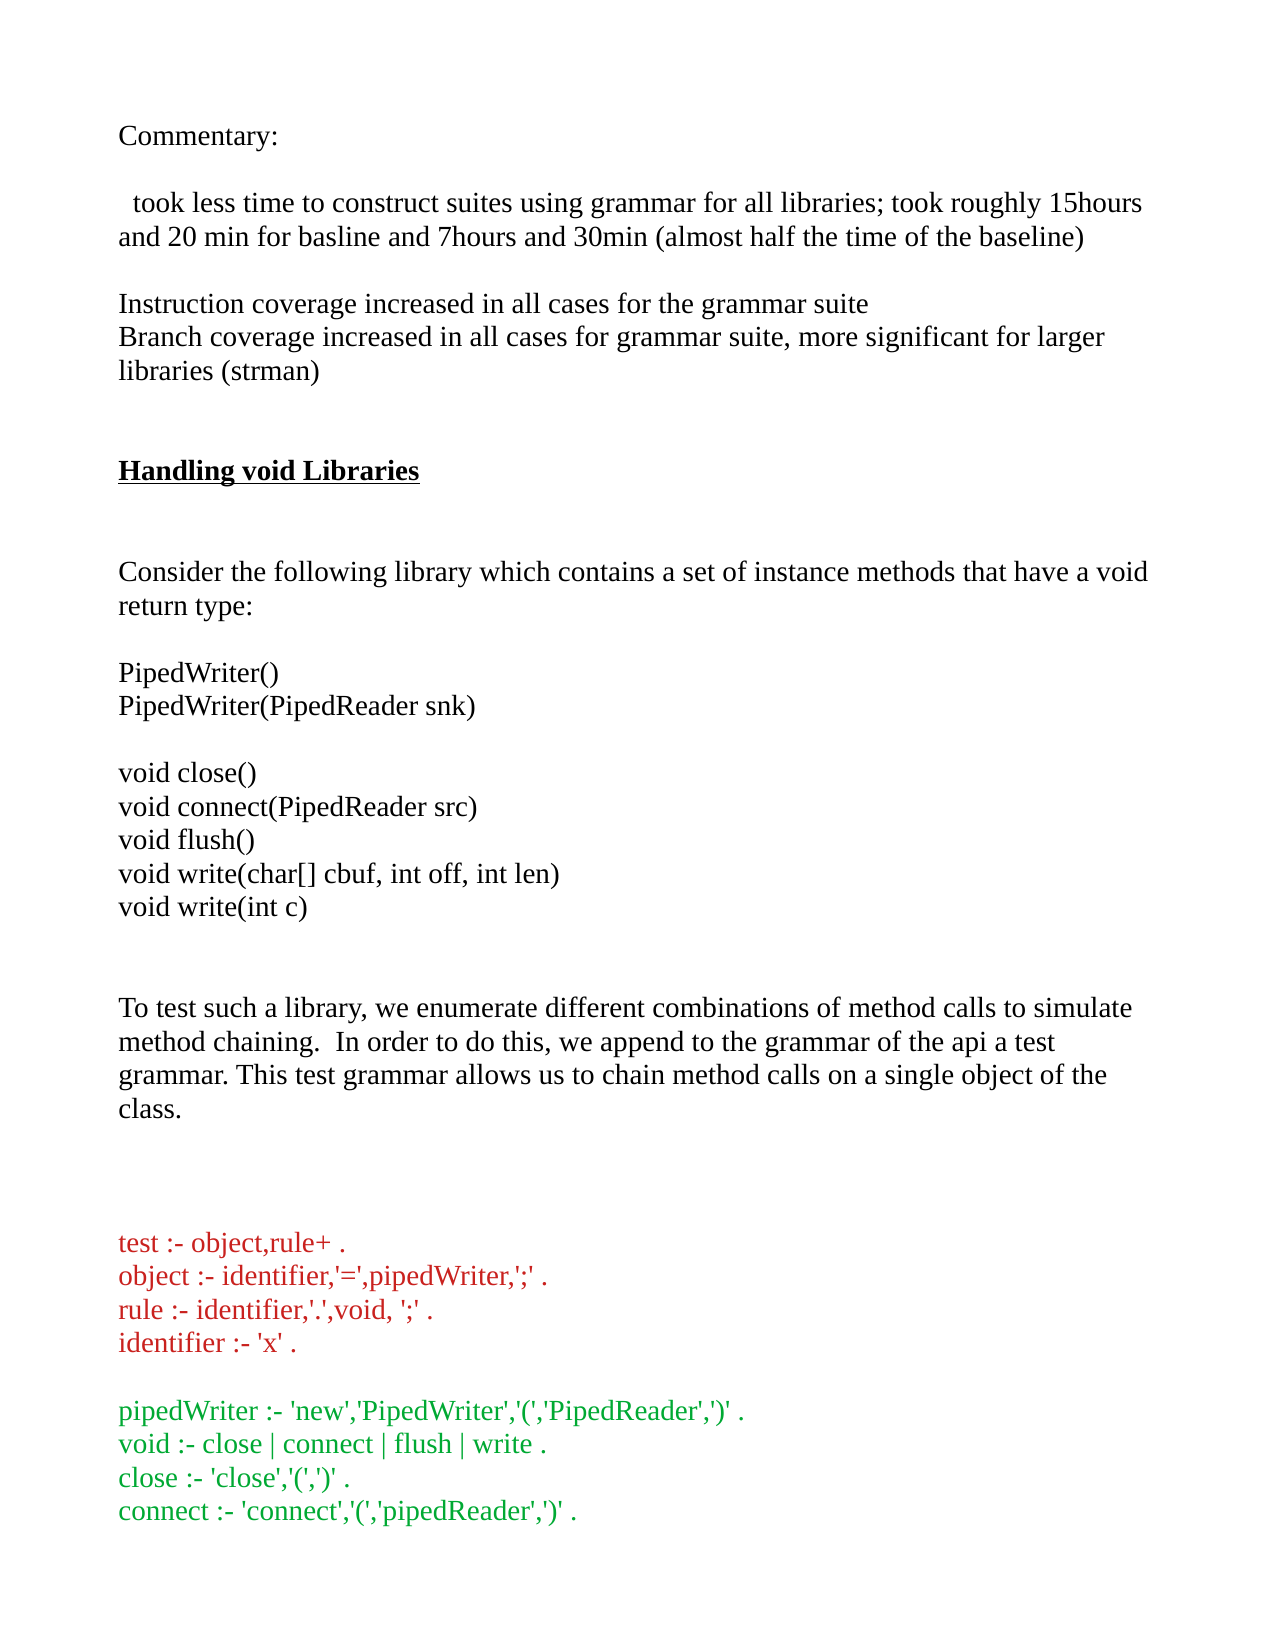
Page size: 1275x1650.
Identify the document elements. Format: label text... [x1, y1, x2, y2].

text void connect(PipedReader src) [118, 789, 1157, 822]
text PipedWriter(PipedReader snk) [118, 688, 1157, 722]
text pipedWriter :- 'new','PipedWriter','(','PipedReader',')' . [118, 1393, 1157, 1426]
text To test such a library, we enumerate different combinations of method calls to simulate method chaining. In order to do this, we append to the grammar of the api a test grammar. This test grammar allows us to chain method calls on a single object of the class. [118, 990, 1157, 1124]
text void close() [118, 755, 1157, 789]
text void flush() [118, 822, 1157, 856]
text rule :- identifier,'.',void, ';' . [118, 1292, 1157, 1326]
text connect :- 'connect','(','pipedReader',')' . [118, 1493, 1157, 1527]
text PipedWriter() [118, 655, 1157, 688]
text Instruction coverage increased in all cases for the grammar suite [118, 286, 1157, 319]
text Commentary: [118, 118, 1157, 152]
text Branch coverage increased in all cases for grammar suite, more significant for larger libraries (strman) [118, 319, 1157, 386]
text Handling void Libraries [118, 453, 1157, 487]
text close :- 'close','(',')' . [118, 1460, 1157, 1493]
text void :- close | connect | flush | write . [118, 1426, 1157, 1460]
text identifier :- 'x' . [118, 1326, 1157, 1359]
text took less time to construct suites using grammar for all libraries; took roughly 15hours and 20 min for basline and 7hours and 30min (almost half the time of the baseline) [118, 185, 1157, 252]
text Consider the following library which contains a set of instance methods that have a void return type: [118, 554, 1157, 621]
text object :- identifier,'=',pipedWriter,';' . [118, 1258, 1157, 1292]
text void write(int c) [118, 889, 1157, 923]
text test :- object,rule+ . [118, 1225, 1157, 1258]
text void write(char[] cbuf, int off, int len) [118, 856, 1157, 889]
